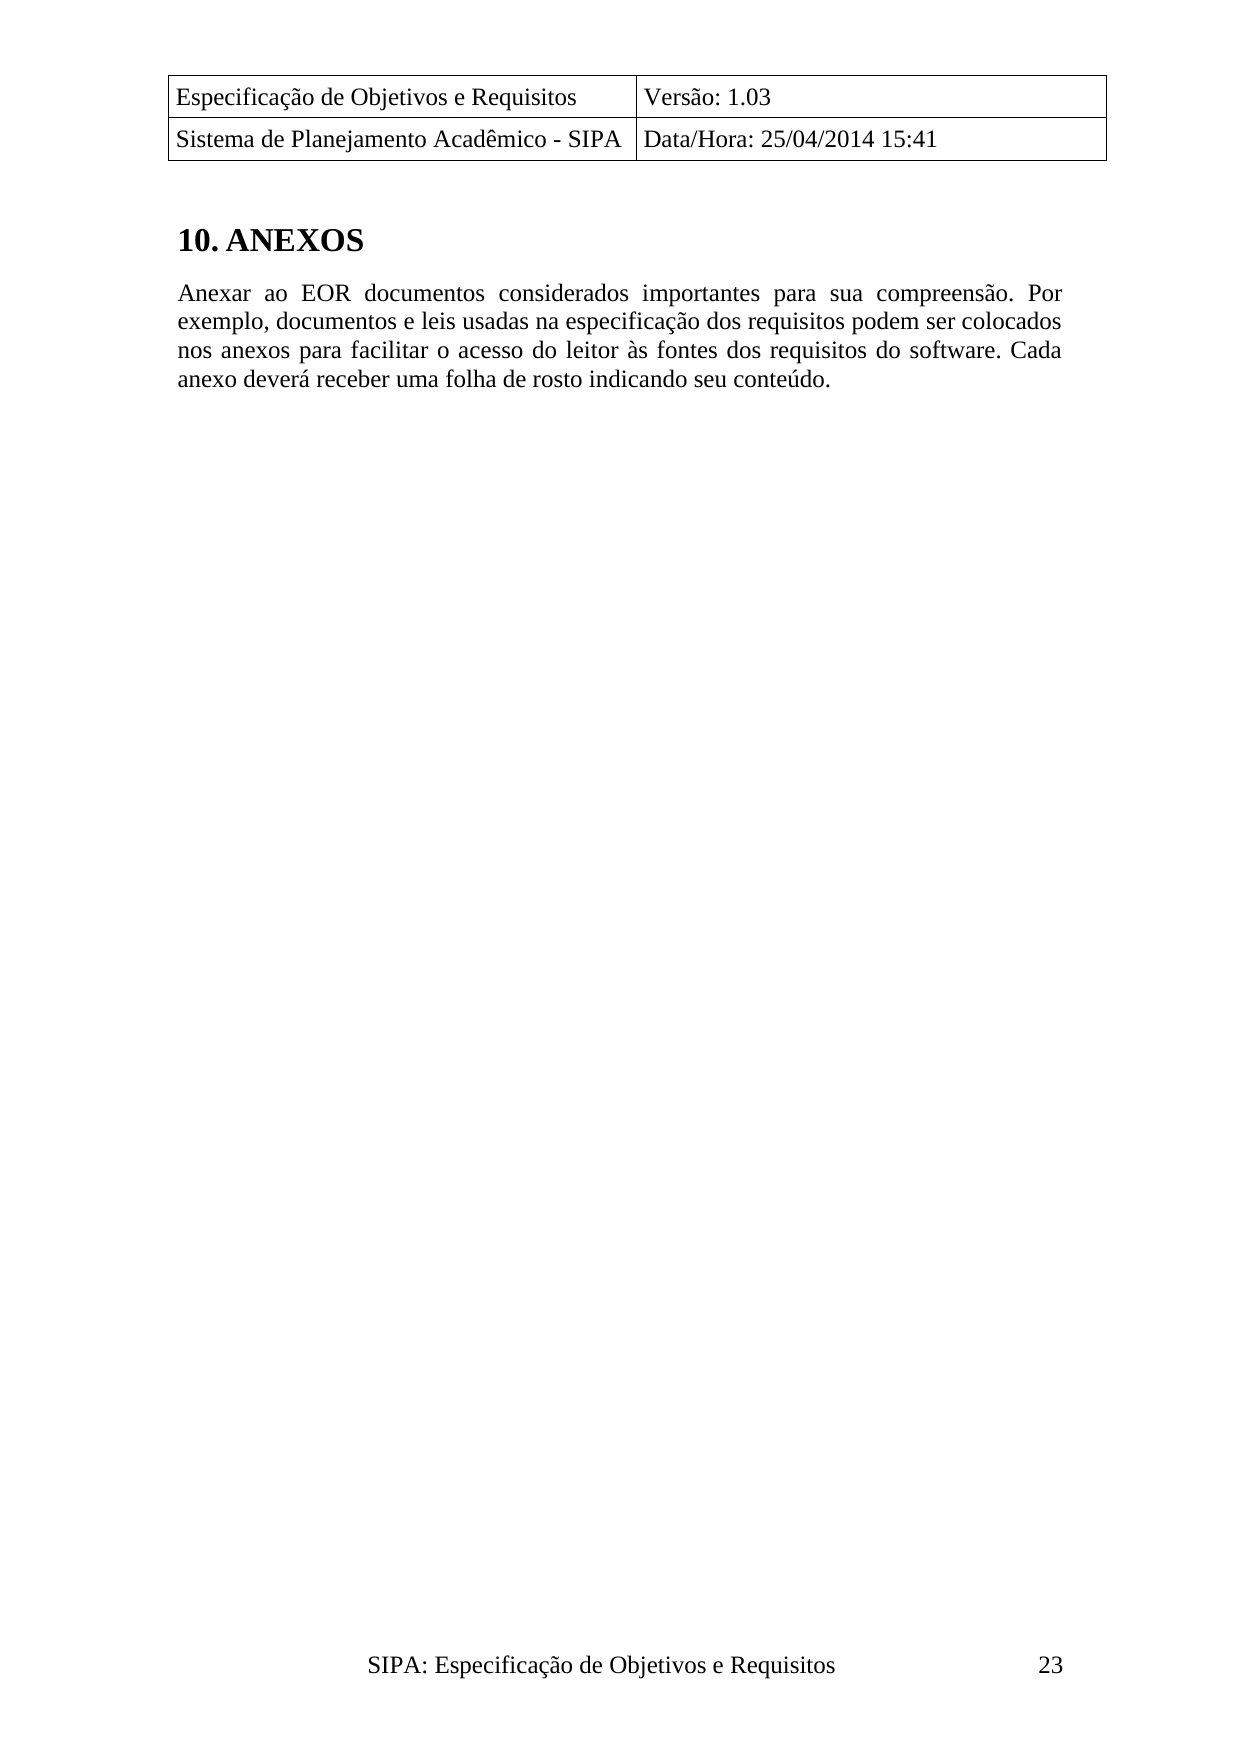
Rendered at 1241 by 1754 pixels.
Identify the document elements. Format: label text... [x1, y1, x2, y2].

text Anexar ao EOR documentos considerados importantes para sua compreensão. Por exemplo, documentos e leis usadas na especificação dos requisitos podem ser colocados nos anexos para facilitar o acesso do leitor às fontes dos requisitos do software. Cada anexo deverá receber uma folha de rosto indicando seu conteúdo. [177, 278, 1063, 393]
subtitle 10. ANEXOS [177, 221, 1063, 259]
